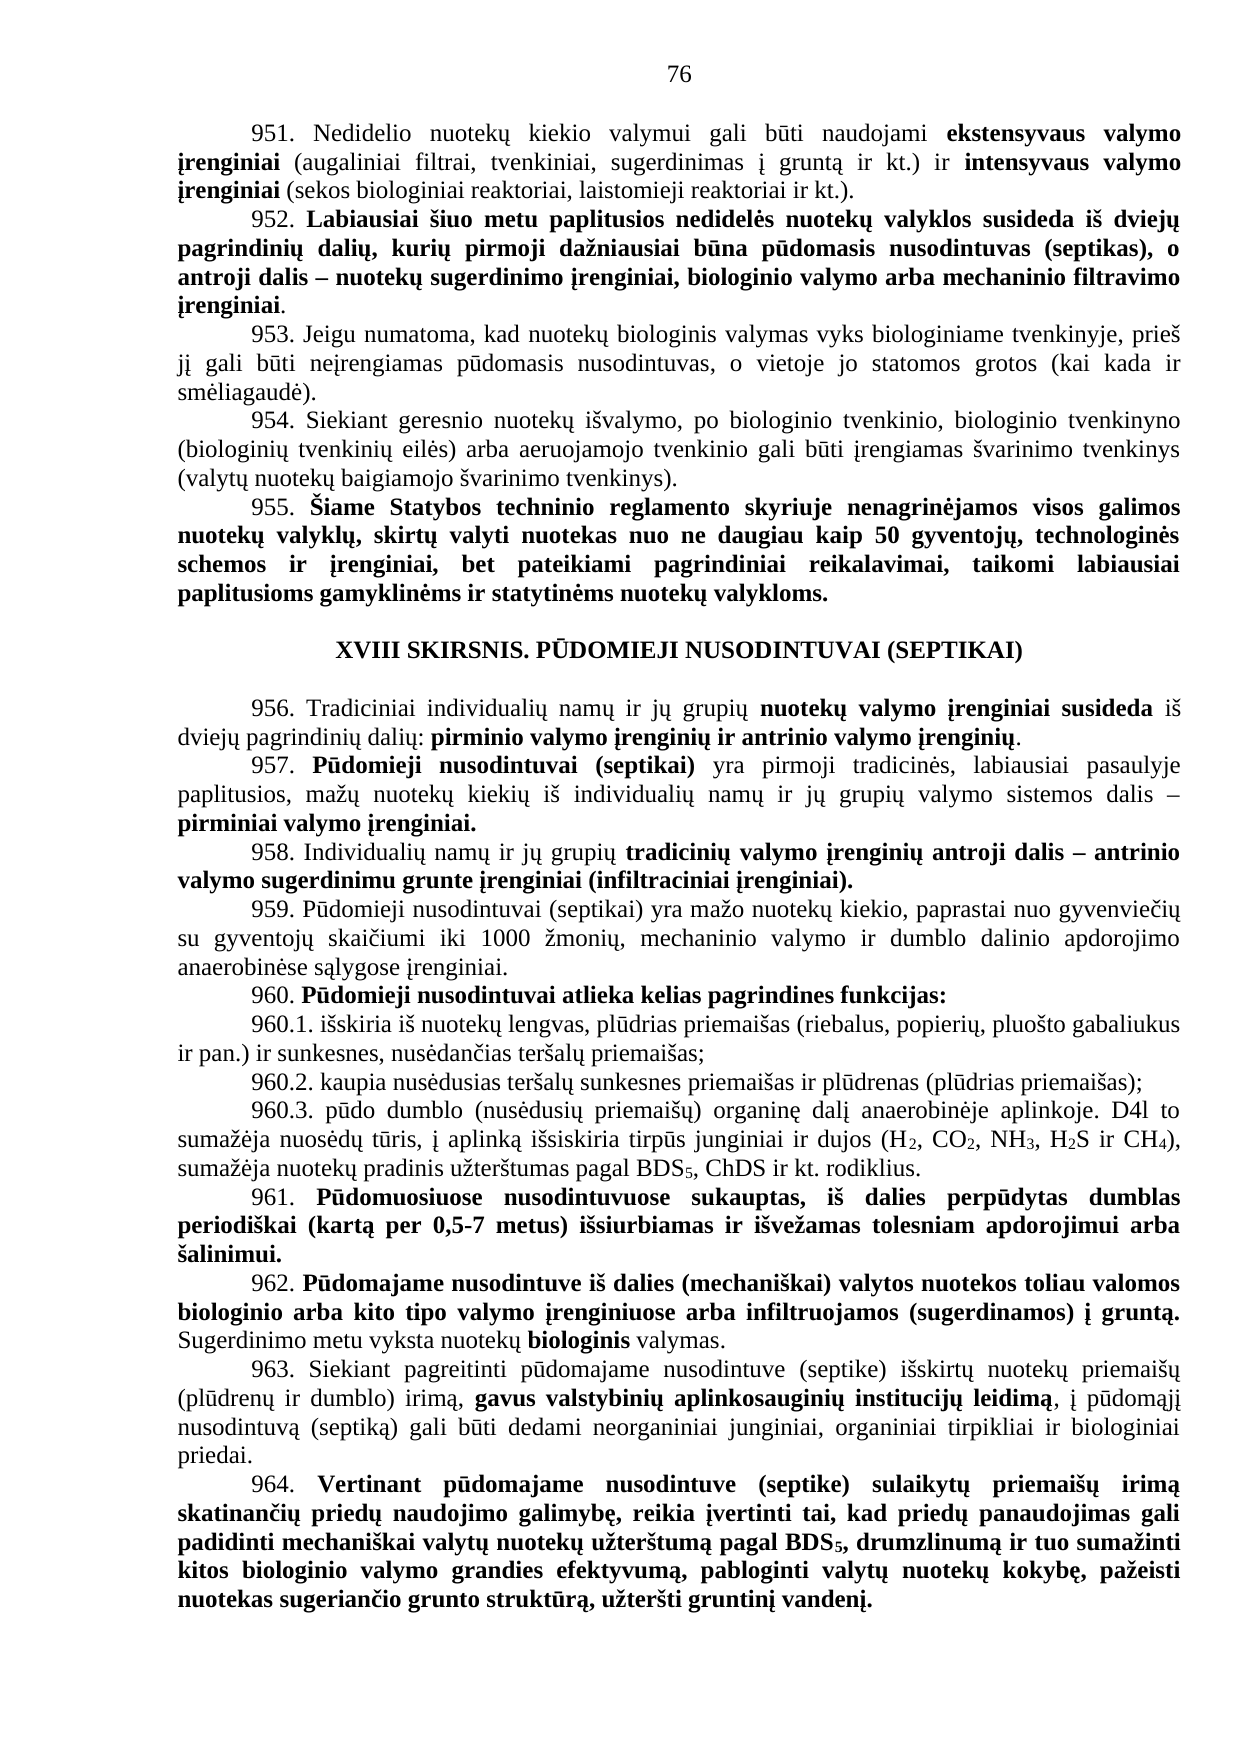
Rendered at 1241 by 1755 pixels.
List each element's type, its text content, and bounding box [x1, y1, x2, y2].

text 957. Pūdomieji nusodintuvai (septikai) yra pirmoji tradicinės, labiausiai pasaulyje paplitusios, mažų nuotekų kiekių iš individualių namų ir jų grupių valymo sistemos dalis – pirminiai valymo įrenginiai. [177, 751, 1181, 837]
text 960.1. išskiria iš nuotekų lengvas, plūdrias priemaišas (riebalus, popierių, pluošto gabaliukus ir pan.) ir sunkesnes, nusėdančias teršalų priemaišas; [177, 1009, 1181, 1067]
text 956. Tradiciniai individualių namų ir jų grupių nuotekų valymo įrenginiai susideda iš dviejų pagrindinių dalių: pirminio valymo įrenginių ir antrinio valymo įrenginių. [177, 693, 1181, 751]
text 951. Nedidelio nuotekų kiekio valymui gali būti naudojami ekstensyvaus valymo įrenginiai (augaliniai filtrai, tvenkiniai, sugerdinimas į gruntą ir kt.) ir intensyvaus valymo įrenginiai (sekos biologiniai reaktoriai, laistomieji reaktoriai ir kt.). [177, 118, 1181, 204]
text XVIII SKIRSNIS. PŪDOMIEJI NUSODINTUVAI (septikai) [177, 636, 1181, 664]
text 960.2. kaupia nusėdusias teršalų sunkesnes priemaišas ir plūdrenas (plūdrias priemaišas); [177, 1067, 1181, 1096]
text 960. Pūdomieji nusodintuvai atlieka kelias pagrindines funkcijas: [177, 981, 1181, 1009]
text 960.3. pūdo dumblo (nusėdusių priemaišų) organinę dalį anaerobinėje aplinkoje. D4l to sumažėja nuosėdų tūris, į aplinką išsiskiria tirpūs junginiai ir dujos (H2, CO2, NH3, H2S ir CH4), sumažėja nuotekų pradinis užterštumas pagal BDS5, ChDS ir kt. rodiklius. [177, 1096, 1181, 1182]
text 964. Vertinant pūdomajame nusodintuve (septike) sulaikytų priemaišų irimą skatinančių priedų naudojimo galimybę, reikia įvertinti tai, kad priedų panaudojimas gali padidinti mechaniškai valytų nuotekų užterštumą pagal BDS5, drumzlinumą ir tuo sumažinti kitos biologinio valymo grandies efektyvumą, pabloginti valytų nuotekų kokybę, pažeisti nuotekas sugeriančio grunto struktūrą, užteršti gruntinį vandenį. [177, 1469, 1181, 1613]
text 961. Pūdomuosiuose nusodintuvuose sukauptas, iš dalies perpūdytas dumblas periodiškai (kartą per 0,5-7 metus) išsiurbiamas ir išvežamas tolesniam apdorojimui arba šalinimui. [177, 1182, 1181, 1268]
text 962. Pūdomajame nusodintuve iš dalies (mechaniškai) valytos nuotekos toliau valomos biologinio arba kito tipo valymo įrenginiuose arba infiltruojamos (sugerdinamos) į gruntą. Sugerdinimo metu vyksta nuotekų biologinis valymas. [177, 1268, 1181, 1354]
text 958. Individualių namų ir jų grupių tradicinių valymo įrenginių antroji dalis – antrinio valymo sugerdinimu grunte įrenginiai (infiltraciniai įrenginiai). [177, 837, 1181, 894]
text 963. Siekiant pagreitinti pūdomajame nusodintuve (septike) išskirtų nuotekų priemaišų (plūdrenų ir dumblo) irimą, gavus valstybinių aplinkosauginių institucijų leidimą, į pūdomąjį nusodintuvą (septiką) gali būti dedami neorganiniai junginiai, organiniai tirpikliai ir biologiniai priedai. [177, 1354, 1181, 1469]
text 954. Siekiant geresnio nuotekų išvalymo, po biologinio tvenkinio, biologinio tvenkinyno (biologinių tvenkinių eilės) arba aeruojamojo tvenkinio gali būti įrengiamas švarinimo tvenkinys (valytų nuotekų baigiamojo švarinimo tvenkinys). [177, 406, 1181, 492]
text 953. Jeigu numatoma, kad nuotekų biologinis valymas vyks biologiniame tvenkinyje, prieš jį gali būti neįrengiamas pūdomasis nusodintuvas, o vietoje jo statomos grotos (kai kada ir smėliagaudė). [177, 319, 1181, 406]
text 955. Šiame Statybos techninio reglamento skyriuje nenagrinėjamos visos galimos nuotekų valyklų, skirtų valyti nuotekas nuo ne daugiau kaip 50 gyventojų, technologinės schemos ir įrenginiai, bet pateikiami pagrindiniai reikalavimai, taikomi labiausiai paplitusioms gamyklinėms ir statytinėms nuotekų valykloms. [177, 492, 1181, 607]
text 952. Labiausiai šiuo metu paplitusios nedidelės nuotekų valyklos susideda iš dviejų pagrindinių dalių, kurių pirmoji dažniausiai būna pūdomasis nusodintuvas (septikas), o antroji dalis – nuotekų sugerdinimo įrenginiai, biologinio valymo arba mechaninio filtravimo įrenginiai. [177, 204, 1181, 319]
text 959. Pūdomieji nusodintuvai (septikai) yra mažo nuotekų kiekio, paprastai nuo gyvenviečių su gyventojų skaičiumi iki 1000 žmonių, mechaninio valymo ir dumblo dalinio apdorojimo anaerobinėse sąlygose įrenginiai. [177, 894, 1181, 981]
